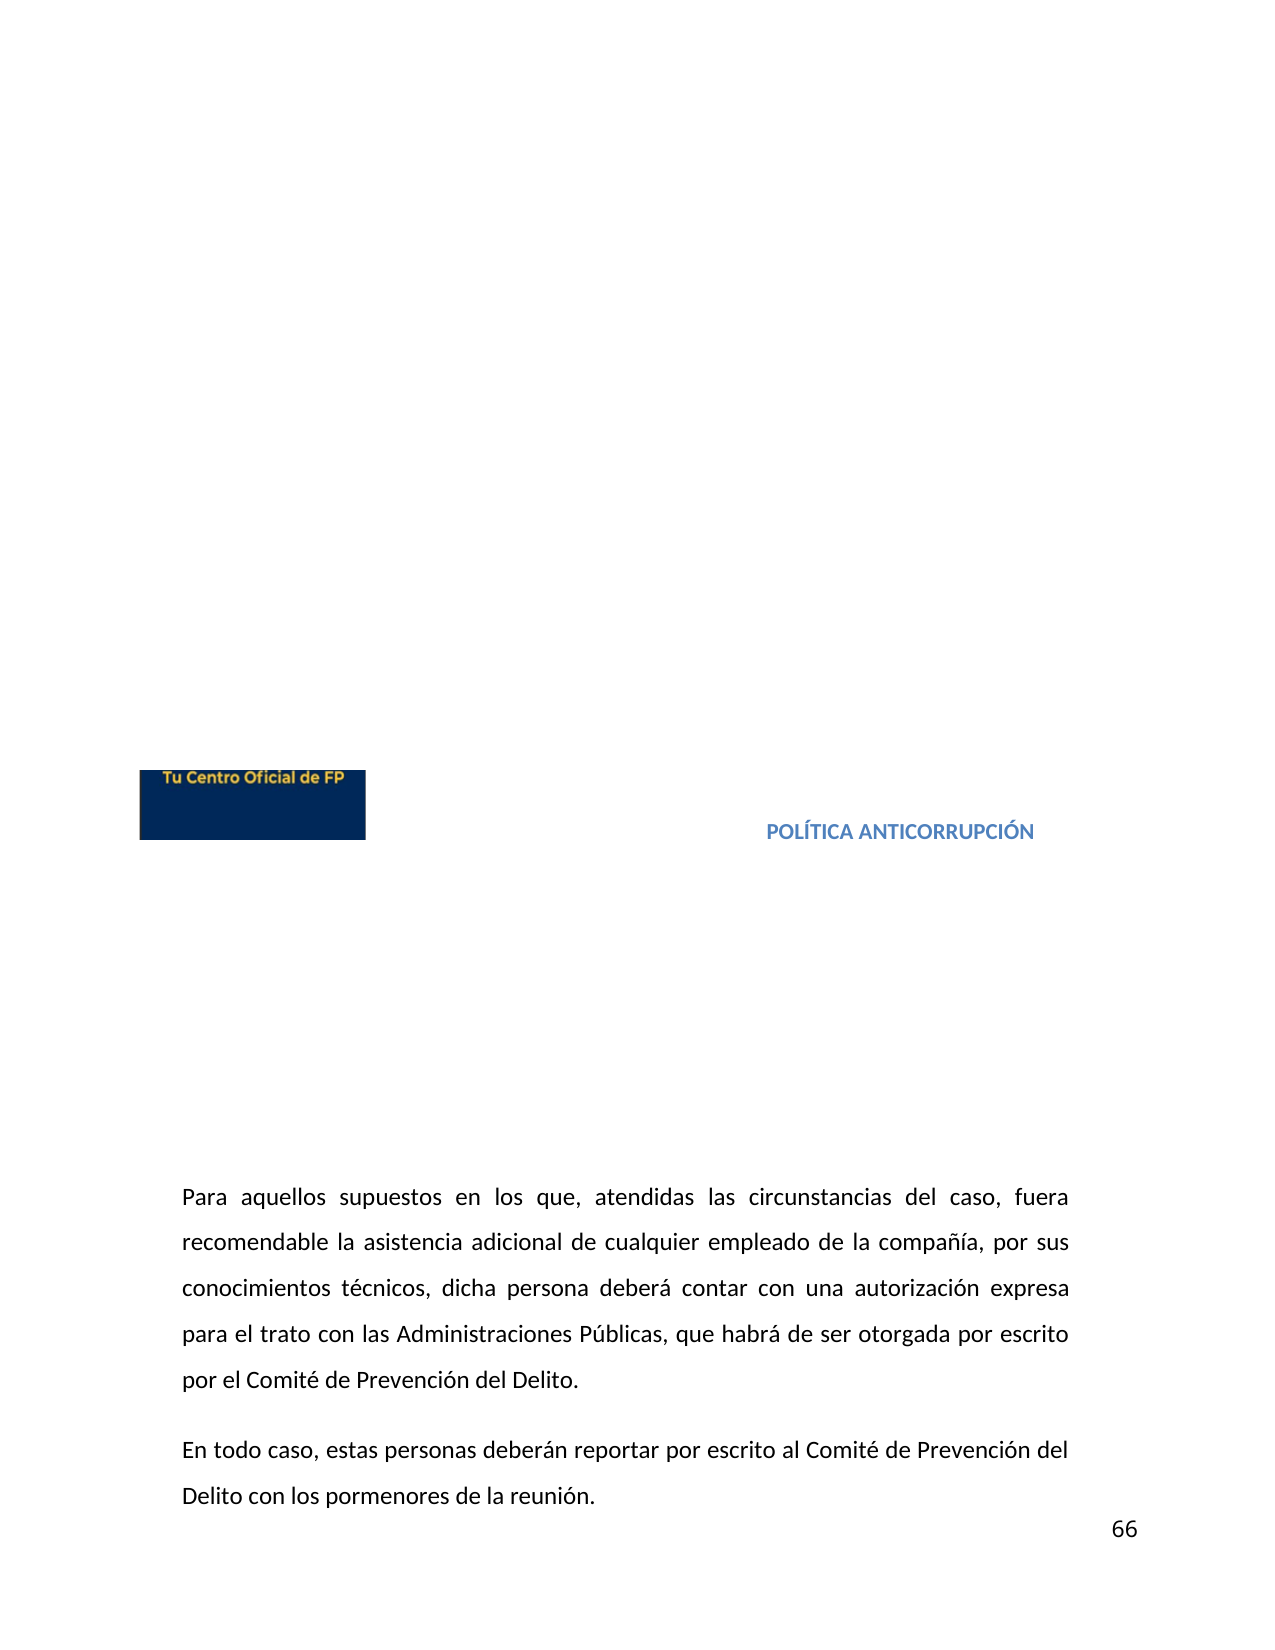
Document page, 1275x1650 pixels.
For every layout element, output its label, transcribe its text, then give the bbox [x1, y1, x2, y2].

picture [139, 770, 366, 840]
text Para aquellos supuestos en los que, atendidas las circunstancias del caso, fuera recomendable la asistencia adicional de cualquier empleado de la compañía, por sus conocimientos técnicos, dicha persona deberá contar con una autorización expresa para el trato con las Administraciones Públicas, que habrá de ser otorgada por escrito por el Comité de Prevención del Delito. [182, 1181, 1071, 1394]
text En todo caso, estas personas deberán reportar por escrito al Comité de Prevención del Delito con los pormenores de la reunión. [182, 1434, 1071, 1511]
